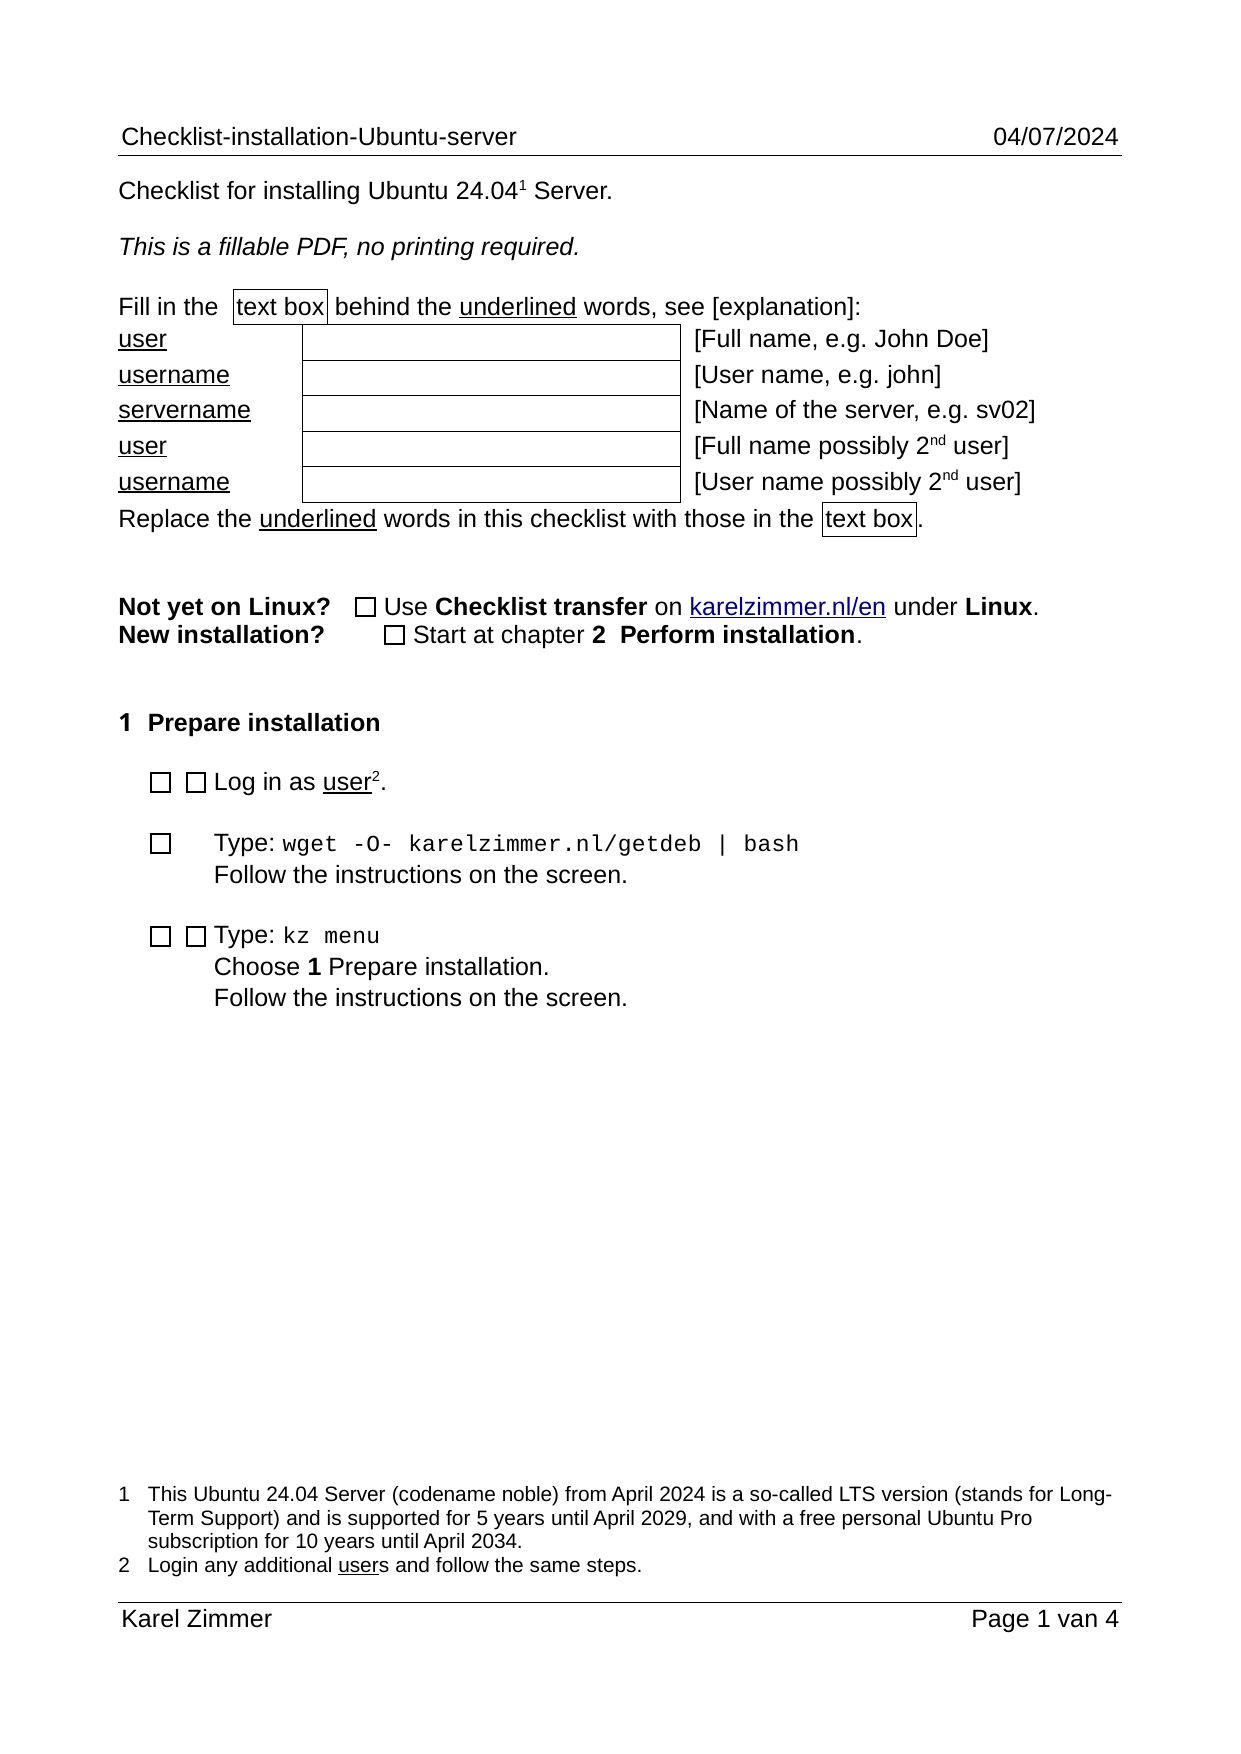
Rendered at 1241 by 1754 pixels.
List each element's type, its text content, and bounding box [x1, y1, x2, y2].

text USERname [118, 360, 302, 395]
table_cell [142, 860, 177, 890]
table_cell [142, 890, 177, 920]
table_cell [177, 983, 213, 1013]
text Checklist for installing Ubuntu 24.04 Server. [118, 177, 1122, 205]
table_header [118, 767, 142, 797]
text [Name of the server, e.g. sv02] [681, 395, 1122, 431]
text text box [823, 503, 916, 536]
table_cell [118, 890, 142, 920]
text . [917, 502, 1122, 537]
table_cell [177, 920, 213, 952]
table_cell [213, 798, 1122, 828]
list Prepare installation [118, 705, 1122, 739]
table_cell [142, 983, 177, 1013]
text [User name possibly 2nd user] [681, 466, 1122, 502]
text text box [234, 290, 327, 324]
table_cell [142, 798, 177, 828]
text [Full name, e.g. John Doe] [681, 324, 1122, 360]
table_cell [177, 828, 213, 859]
text New installation? Start at chapter 2 Perform installation. [118, 621, 1122, 649]
table_cell [118, 828, 142, 859]
table_cell Choose 1 Prepare installation. [213, 952, 1122, 982]
table_cell [118, 798, 142, 828]
table_cell Type: kz menu [213, 920, 1122, 952]
table_cell Type: wget -O- karelzimmer.nl/getdeb | bash [213, 828, 1122, 859]
text Fill in the [118, 289, 233, 324]
table_cell [177, 890, 213, 920]
text This is a fillable PDF, no printing required. [118, 233, 1122, 261]
text USERName [118, 466, 302, 502]
text behind the underlined words, see [explanation]: [328, 289, 1122, 324]
table_cell [118, 952, 142, 982]
text Replace the underlined words in this checklist with those in the [118, 502, 822, 537]
table_cell [177, 860, 213, 890]
text [User name, e.g. john] [681, 360, 1122, 395]
text Not yet on Linux? Use Checklist transfer on karelzimmer.nl/en under Linux. [118, 593, 1122, 621]
table_cell [118, 920, 142, 952]
table_cell [142, 920, 177, 952]
table_cell Follow the instructions on the screen. [213, 983, 1122, 1013]
table_cell Follow the instructions on the screen. [213, 860, 1122, 890]
table_cell [142, 828, 177, 859]
table_cell [177, 798, 213, 828]
text servERNAme [118, 395, 302, 431]
table_cell [118, 860, 142, 890]
text This Ubuntu 24.04 Server (codename noble) from April 2024 is a so-called LTS version (stands for Long-Term Support) and is supported for 5 years until April 2029, and with a free personal Ubuntu Pro subscription for 10 years until April 2034. [118, 1483, 1122, 1553]
table_cell [213, 890, 1122, 920]
table_header Log in as USER. [213, 767, 1122, 797]
table_header [177, 767, 213, 797]
text USER [118, 431, 302, 466]
table_header [142, 767, 177, 797]
table_cell [118, 983, 142, 1013]
table_cell [177, 952, 213, 982]
text [Full name possibly 2nd user] [681, 431, 1122, 466]
text user [118, 324, 302, 360]
table_cell [142, 952, 177, 982]
